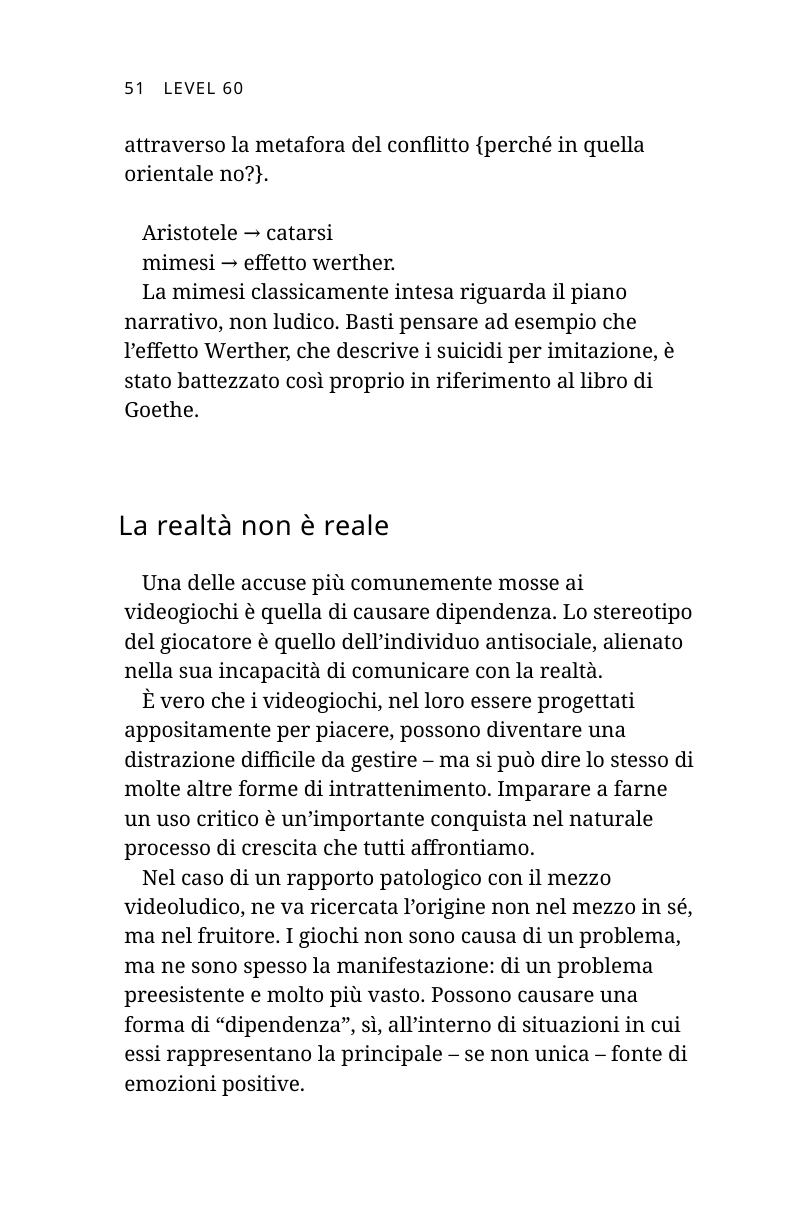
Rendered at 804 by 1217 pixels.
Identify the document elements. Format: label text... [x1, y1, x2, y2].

text mimesi → effetto werther. [124, 247, 697, 276]
text Aristotele → catarsi [124, 217, 697, 247]
text Nel caso di un rapporto patologico con il mezzo videoludico, ne va ricercata l’origine non nel mezzo in sé, ma nel fruitore. I giochi non sono causa di un problema, ma ne sono spesso la manifestazione: di un problema preesistente e molto più vasto. Possono causare una forma di “dipendenza”, sì, all’interno di situazioni in cui essi rappresentano la principale – se non unica – fonte di emozioni positive. [124, 862, 697, 1097]
text È vero che i videogiochi, nel loro essere progettati appositamente per piacere, possono diventare una distrazione difficile da gestire – ma si può dire lo stesso di molte altre forme di intrattenimento. Imparare a farne un uso critico è un’importante conquista nel naturale processo di crescita che tutti affrontiamo. [124, 685, 697, 862]
text Una delle accuse più comunemente mosse ai videogiochi è quella di causare dipendenza. Lo stereotipo del giocatore è quello dell’individuo antisociale, alienato nella sua incapacità di comunicare con la realtà. [124, 567, 697, 685]
subtitle La realtà non è reale [118, 506, 697, 543]
text La mimesi classicamente intesa riguarda il piano narrativo, non ludico. Basti pensare ad esempio che l’effetto Werther, che descrive i suicidi per imitazione, è stato battezzato così proprio in riferimento al libro di Goethe. [124, 276, 697, 424]
text attraverso la metafora del conflitto {perché in quella orientale no?}. [124, 129, 697, 188]
